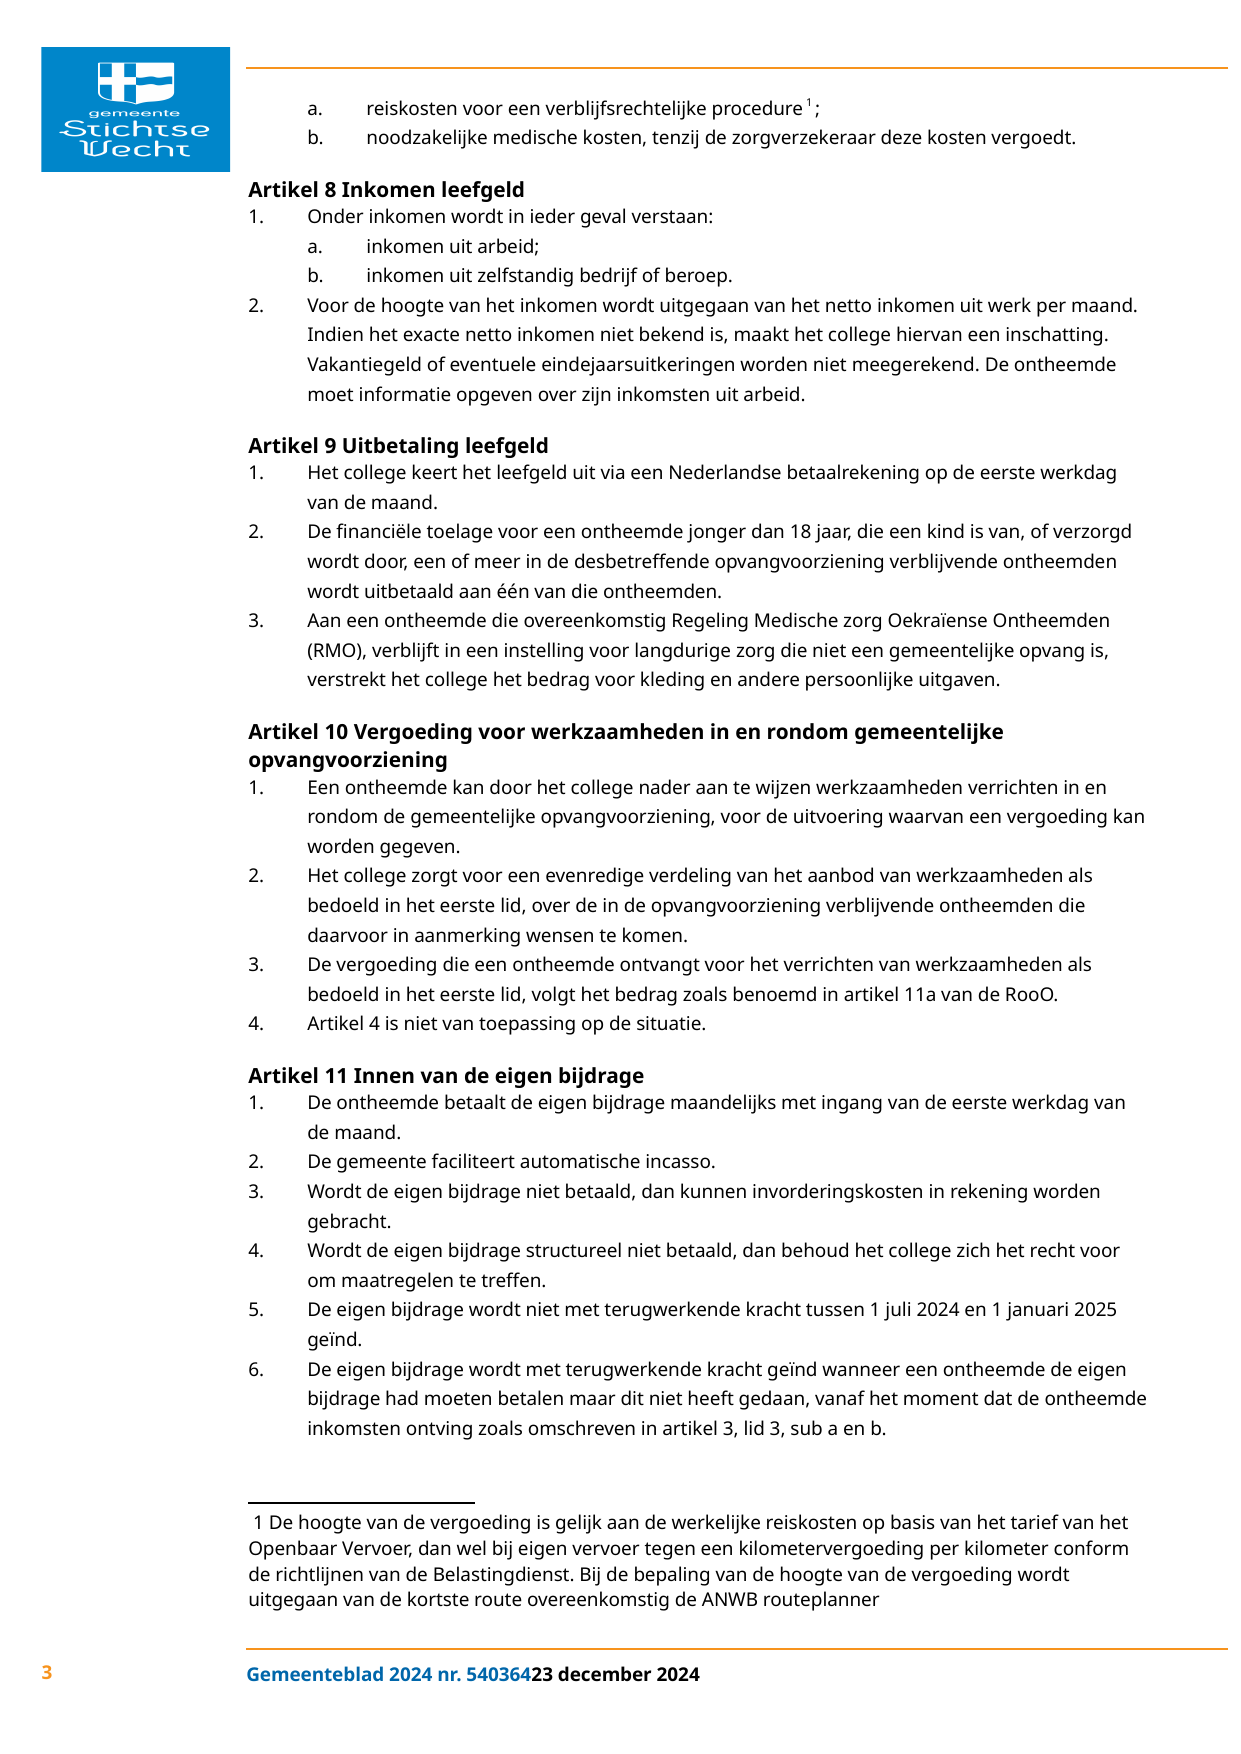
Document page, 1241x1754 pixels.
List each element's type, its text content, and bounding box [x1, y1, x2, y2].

list De vergoeding die een ontheemde ontvangt voor het verrichten van werkzaamheden als bedoeld in het eerste lid, volgt het bedrag zoals benoemd in artikel 11a van de RooO. [248, 951, 1152, 1007]
list De hoogte van de vergoeding is gelijk aan de werkelijke reiskosten op basis van het tarief van het Openbaar Vervoer, dan wel bij eigen vervoer tegen een kilometervergoeding per kilometer conform de richtlijnen van de Belastingdienst. Bij de bepaling van de hoogte van de vergoeding wordt uitgegaan van de kortste route overeenkomstig de ANWB routeplanner [248, 1509, 1152, 1612]
list De financiële toelage voor een ontheemde jonger dan 18 jaar, die een kind is van, of verzorgd wordt door, een of meer in de desbetreffende opvangvoorziening verblijvende ontheemden wordt uitbetaald aan één van die ontheemden. [248, 519, 1152, 604]
list Wordt de eigen bijdrage niet betaald, dan kunnen invorderingskosten in rekening worden gebracht. [248, 1178, 1152, 1233]
list Wordt de eigen bijdrage structureel niet betaald, dan behoud het college zich het recht voor om maatregelen te treffen. [248, 1237, 1152, 1293]
list inkomen uit arbeid; [307, 233, 1152, 258]
list Voor de hoogte van het inkomen wordt uitgegaan van het netto inkomen uit werk per maand. Indien het exacte netto inkomen niet bekend is, maakt het college hiervan een inschatting. Vakantiegeld of eventuele eindejaarsuitkeringen worden niet meegerekend. De ontheemde moet informatie opgeven over zijn inkomsten uit arbeid. [248, 292, 1152, 406]
picture [99, 63, 135, 101]
text Artikel 11 Innen van de eigen bijdrage [248, 1061, 1152, 1089]
list inkomen uit zelfstandig bedrijf of beroep. [307, 262, 1152, 288]
list De eigen bijdrage wordt met terugwerkende kracht geïnd wanneer een ontheemde de eigen bijdrage had moeten betalen maar dit niet heeft gedaan, vanaf het moment dat de ontheemde inkomsten ontving zoals omschreven in artikel 3, lid 3, sub a en b. [248, 1356, 1152, 1441]
list Aan een ontheemde die overeenkomstig Regeling Medische zorg Oekraïense Ontheemden (RMO), verblijft in een instelling voor langdurige zorg die niet een gemeentelijke opvang is, verstrekt het college het bedrag voor kleding en andere persoonlijke uitgaven. [248, 607, 1152, 692]
list noodzakelijke medische kosten, tenzij de zorgverzekeraar deze kosten vergoedt. [307, 124, 1152, 150]
list Artikel 4 is niet van toepassing op de situatie. [248, 1011, 1152, 1036]
text Artikel 9 Uitbetaling leefgeld [248, 431, 1152, 459]
text Artikel 8 Inkomen leefgeld [248, 175, 1152, 203]
list Het college keert het leefgeld uit via een Nederlandse betaalrekening op de eerste werkdag van de maand. [248, 459, 1152, 515]
list Onder inkomen wordt in ieder geval verstaan: [248, 203, 1152, 229]
text Artikel 10 Vergoeding voor werkzaamheden in en rondom gemeentelijke opvangvoorziening [248, 717, 1152, 774]
list reiskosten voor een verblijfsrechtelijke procedure; [307, 95, 1152, 121]
list Het college zorgt voor een evenredige verdeling van het aanbod van werkzaamheden als bedoeld in het eerste lid, over de in de opvangvoorziening verblijvende ontheemden die daarvoor in aanmerking wensen te komen. [248, 863, 1152, 948]
list De eigen bijdrage wordt niet met terugwerkende kracht tussen 1 juli 2024 en 1 januari 2025 geïnd. [248, 1297, 1152, 1352]
list Een ontheemde kan door het college nader aan te wijzen werkzaamheden verrichten in en rondom de gemeentelijke opvangvoorziening, voor de uitvoering waarvan een vergoeding kan worden gegeven. [248, 774, 1152, 859]
list De gemeente faciliteert automatische incasso. [248, 1149, 1152, 1174]
picture [137, 63, 174, 103]
list De ontheemde betaalt de eigen bijdrage maandelijks met ingang van de eerste werkdag van de maand. [248, 1089, 1152, 1145]
